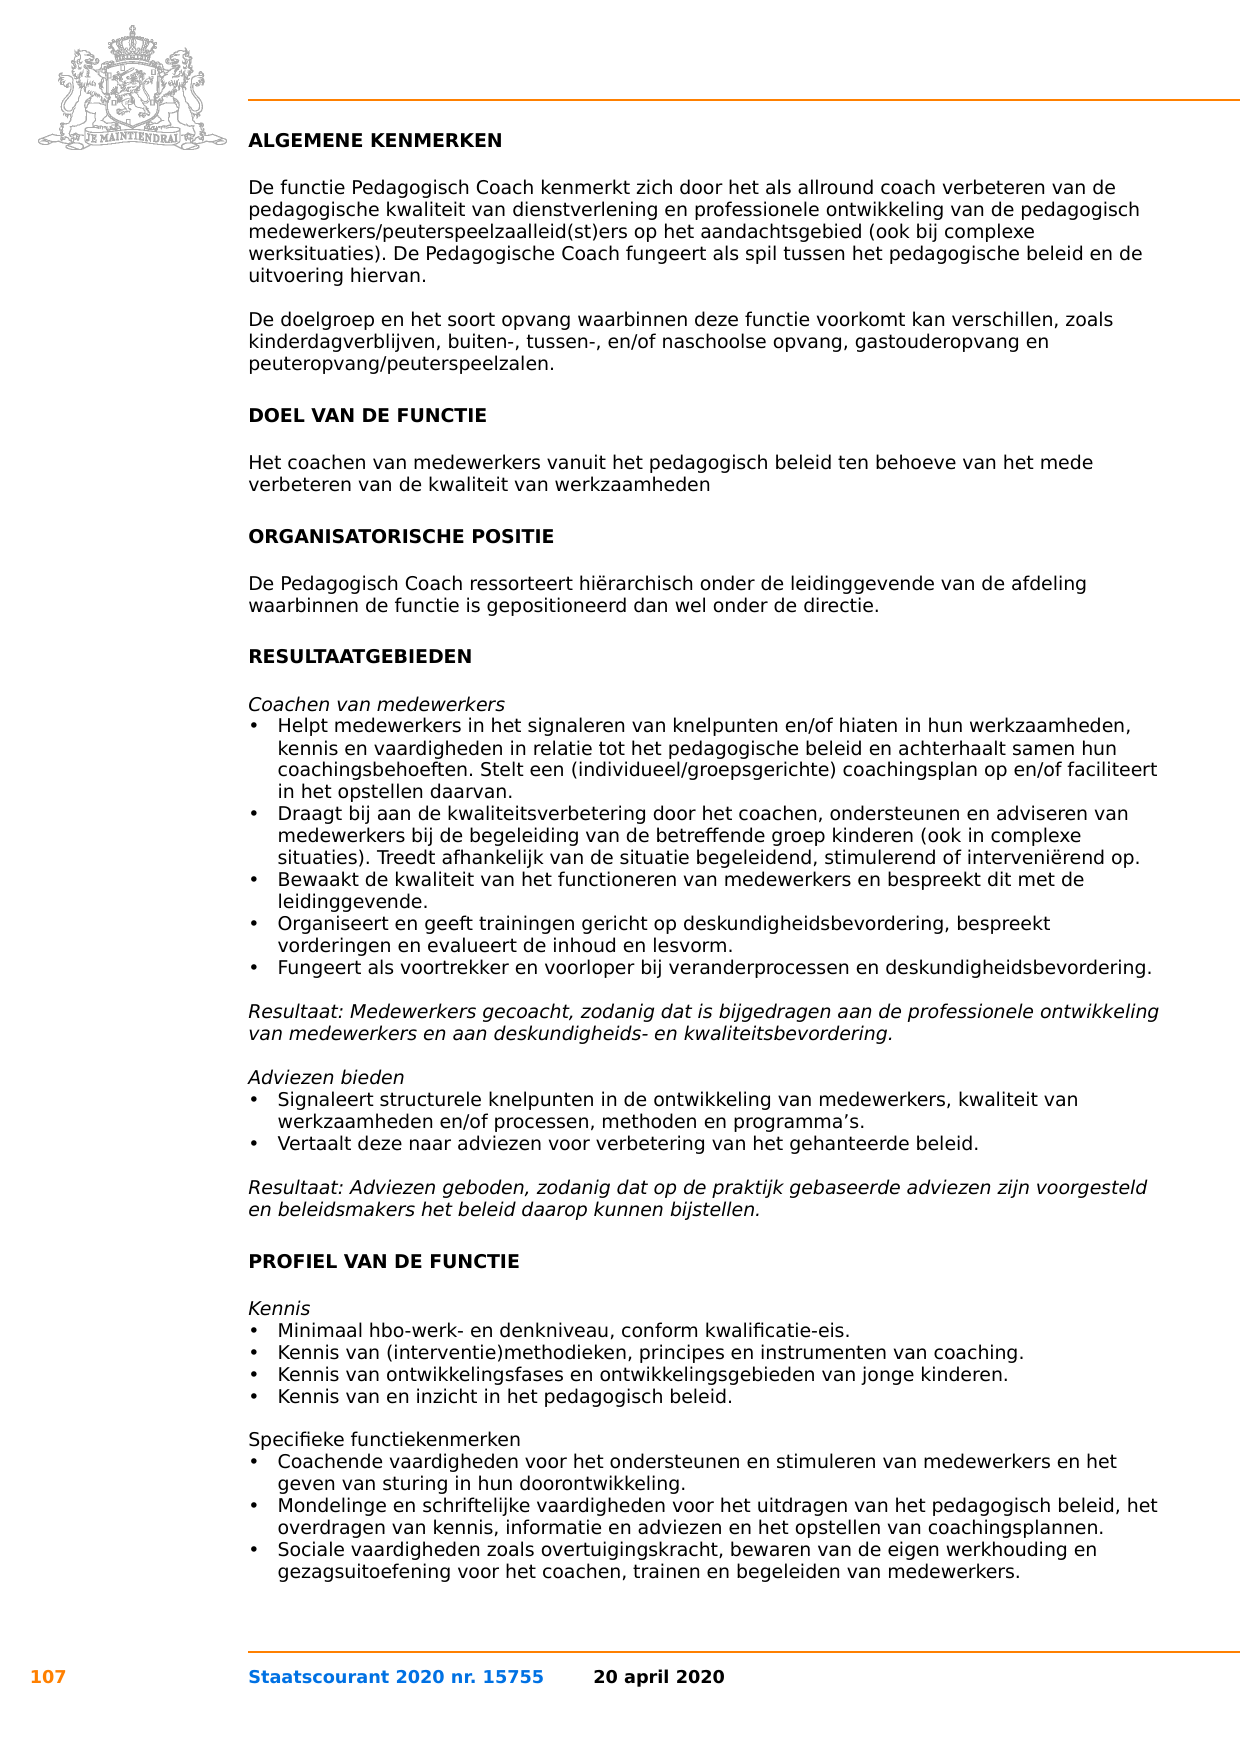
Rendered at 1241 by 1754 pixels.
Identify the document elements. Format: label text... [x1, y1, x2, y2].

text • Kennis van en inzicht in het pedagogisch beleid. [248, 1386, 1163, 1407]
text De Pedagogisch Coach ressorteert hiërarchisch onder de leidinggevende van de afdeling waarbinnen de functie is gepositioneerd dan wel onder de directie. [248, 572, 1163, 616]
text • Mondelinge en schriftelijke vaardigheden voor het uitdragen van het pedagogisch beleid, het overdragen van kennis, informatie en adviezen en het opstellen van coachingsplannen. [248, 1495, 1163, 1539]
text De doelgroep en het soort opvang waarbinnen deze functie voorkomt kan verschillen, zoals kinderdagverblijven, buiten-, tussen-, en/of naschoolse opvang, gastouderopvang en peuteropvang/peuterspeelzalen. [248, 309, 1163, 374]
subtitle Adviezen bieden [248, 1067, 1163, 1089]
text • Kennis van (interventie)methodieken, principes en instrumenten van coaching. [248, 1342, 1163, 1363]
text Het coachen van medewerkers vanuit het pedagogisch beleid ten behoeve van het mede verbeteren van de kwaliteit van werkzaamheden [248, 452, 1163, 496]
text De functie Pedagogisch Coach kenmerkt zich door het als allround coach verbeteren van de pedagogische kwaliteit van dienstverlening en professionele ontwikkeling van de pedagogisch medewerkers/peuterspeelzaalleid(st)ers op het aandachtsgebied (ook bij complexe werksituaties). De Pedagogische Coach fungeert als spil tussen het pedagogische beleid en de uitvoering hiervan. [248, 177, 1163, 287]
text • Vertaalt deze naar adviezen voor verbetering van het gehanteerde beleid. [248, 1133, 1163, 1155]
subtitle Specifieke functiekenmerken [248, 1429, 1163, 1451]
text • Kennis van ontwikkelingsfases en ontwikkelingsgebieden van jonge kinderen. [248, 1363, 1163, 1386]
text • Helpt medewerkers in het signaleren van knelpunten en/of hiaten in hun werkzaamheden, kennis en vaardigheden in relatie tot het pedagogische beleid en achterhaalt samen hun coachingsbehoeften. Stelt een (individueel/groepsgerichte) coachingsplan op en/of faciliteert in het opstellen daarvan. [248, 715, 1163, 803]
picture [38, 25, 227, 150]
text • Coachende vaardigheden voor het ondersteunen en stimuleren van medewerkers en het geven van sturing in hun doorontwikkeling. [248, 1451, 1163, 1495]
text • Draagt bij aan de kwaliteitsverbetering door het coachen, ondersteunen en adviseren van medewerkers bij de begeleiding van de betreffende groep kinderen (ook in complexe situaties). Treedt afhankelijk van de situatie begeleidend, stimulerend of interveniërend op. [248, 803, 1163, 869]
text • Sociale vaardigheden zoals overtuigingskracht, bewaren van de eigen werkhouding en gezagsuitoefening voor het coachen, trainen en begeleiden van medewerkers. [248, 1539, 1163, 1583]
subtitle ALGEMENE KENMERKEN [248, 130, 1163, 152]
text Resultaat: Adviezen geboden, zodanig dat op de praktijk gebaseerde adviezen zijn voorgesteld en beleidsmakers het beleid daarop kunnen bijstellen. [248, 1177, 1163, 1221]
text • Organiseert en geeft trainingen gericht op deskundigheidsbevordering, bespreekt vorderingen en evalueert de inhoud en lesvorm. [248, 913, 1163, 957]
text • Bewaakt de kwaliteit van het functioneren van medewerkers en bespreekt dit met de leidinggevende. [248, 869, 1163, 913]
text • Minimaal hbo-werk- en denkniveau, conform kwalificatie-eis. [248, 1319, 1163, 1342]
text Resultaat: Medewerkers gecoacht, zodanig dat is bijgedragen aan de professionele ontwikkeling van medewerkers en aan deskundigheids- en kwaliteitsbevordering. [248, 1001, 1163, 1045]
text • Signaleert structurele knelpunten in de ontwikkeling van medewerkers, kwaliteit van werkzaamheden en/of processen, methoden en programma’s. [248, 1089, 1163, 1133]
subtitle Coachen van medewerkers [248, 693, 1163, 715]
subtitle DOEL VAN DE FUNCTIE [248, 404, 1163, 427]
subtitle ORGANISATORISCHE POSITIE [248, 526, 1163, 547]
subtitle PROFIEL VAN DE FUNCTIE [248, 1251, 1163, 1273]
text • Fungeert als voortrekker en voorloper bij veranderprocessen en deskundigheidsbevordering. [248, 957, 1163, 979]
subtitle RESULTAATGEBIEDEN [248, 646, 1163, 668]
subtitle Kennis [248, 1298, 1163, 1319]
